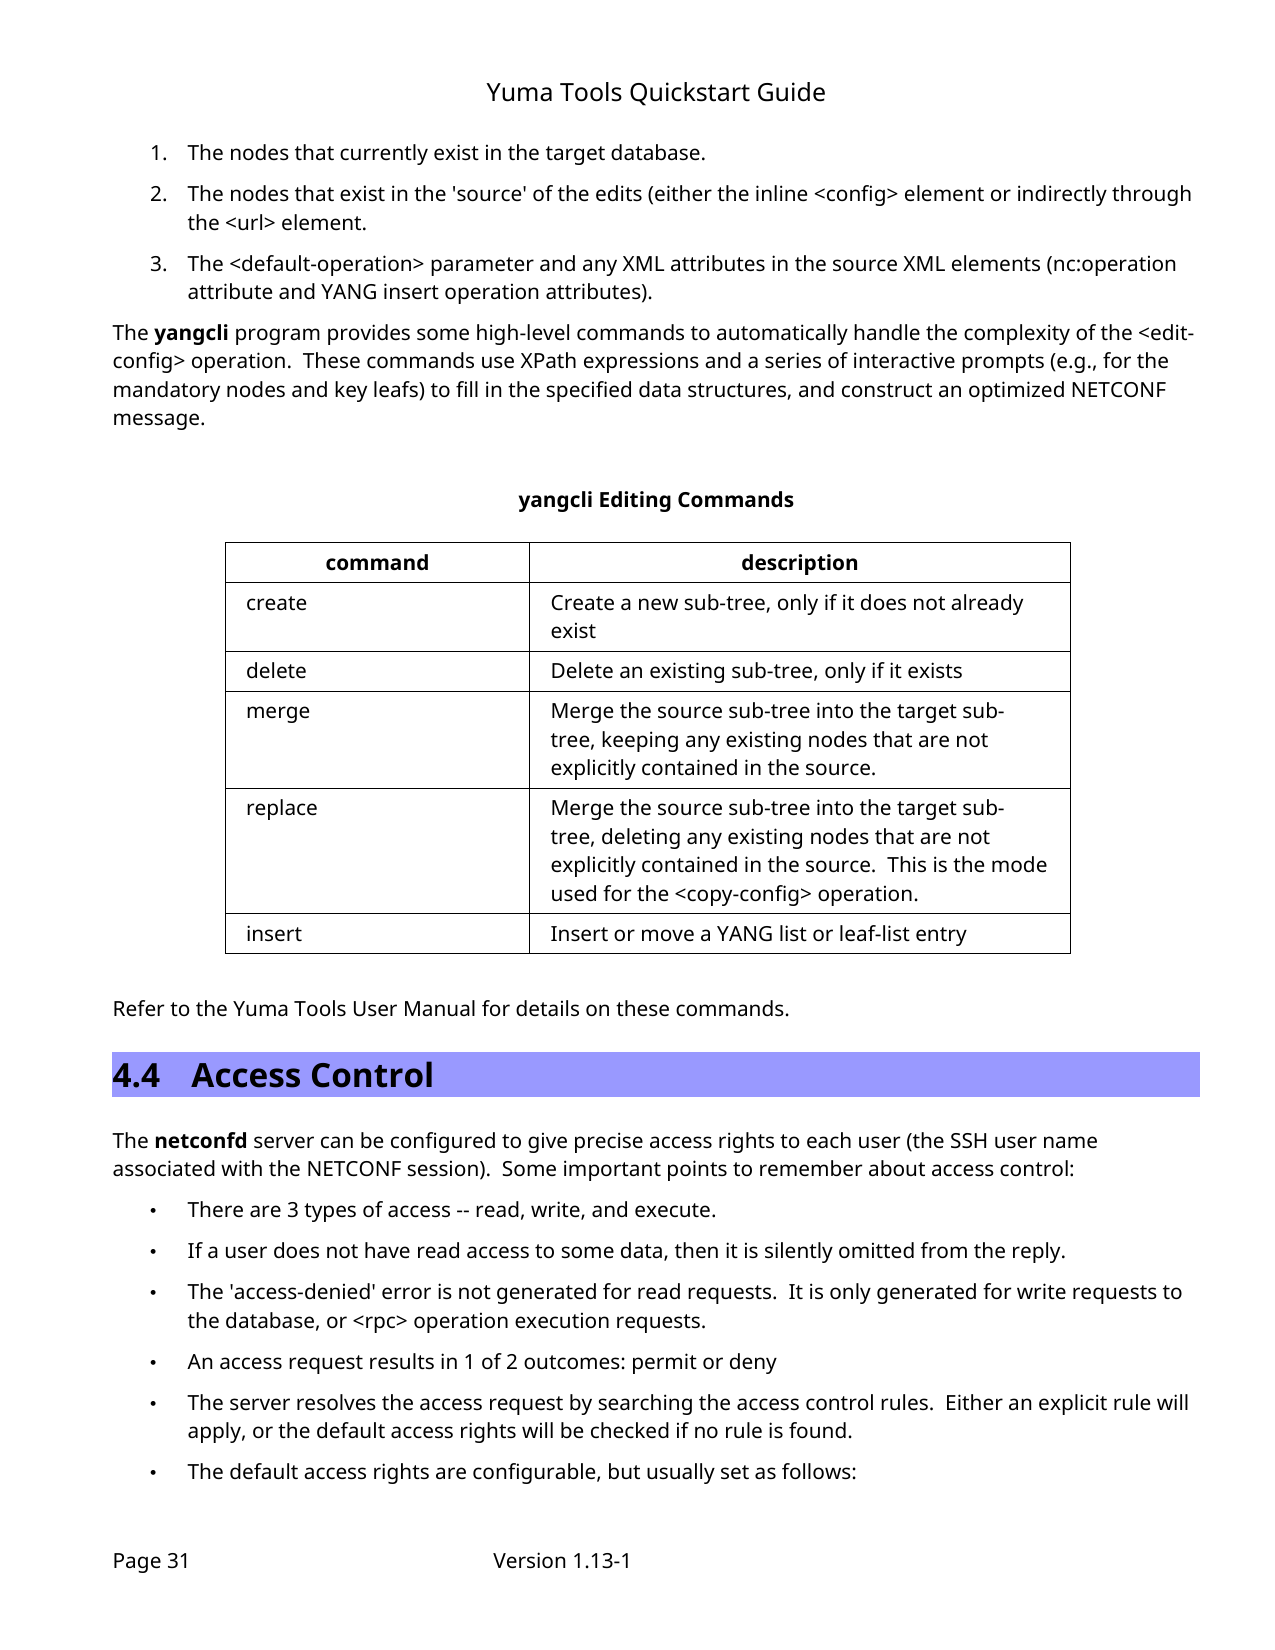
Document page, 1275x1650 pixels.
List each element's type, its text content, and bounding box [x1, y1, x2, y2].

table_cell Create a new sub-tree, only if it does not already exist [530, 583, 1070, 651]
table_cell merge [226, 692, 529, 788]
table_cell replace [226, 789, 529, 913]
table_cell delete [226, 652, 529, 691]
list The <default-operation> parameter and any XML attributes in the source XML elements (nc:operation attribute and YANG insert operation attributes). [150, 249, 1200, 306]
list The 'access-denied' error is not generated for read requests. It is only generated for write requests to the database, or <rpc> operation execution requests. [150, 1277, 1200, 1334]
table_header command [226, 543, 529, 582]
list The nodes that currently exist in the target database. [150, 138, 1200, 167]
list The nodes that exist in the 'source' of the edits (either the inline <config> element or indirectly through the <url> element. [150, 179, 1200, 236]
table_cell Delete an existing sub-tree, only if it exists [530, 652, 1070, 691]
list An access request results in 1 of 2 outcomes: permit or deny [150, 1347, 1200, 1375]
list The default access rights are configurable, but usually set as follows: [150, 1457, 1200, 1486]
text The yangcli program provides some high-level commands to automatically handle the complexity of the <edit-config> operation. These commands use XPath expressions and a series of interactive prompts (e.g., for the mandatory nodes and key leafs) to fill in the specified data structures, and construct an optimized NETCONF message. [112, 318, 1200, 432]
list The server resolves the access request by searching the access control rules. Either an explicit rule will apply, or the default access rights will be checked if no rule is found. [150, 1388, 1200, 1444]
table_header description [530, 543, 1070, 582]
text The netconfd server can be configured to give precise access rights to each user (the SSH user name associated with the NETCONF session). Some important points to remember about access control: [112, 1126, 1200, 1183]
table_cell Merge the source sub-tree into the target sub-tree, keeping any existing nodes that are not explicitly contained in the source. [530, 692, 1070, 788]
table_cell create [226, 583, 529, 651]
text Refer to the Yuma Tools User Manual for details on these commands. [112, 994, 1200, 1022]
table_cell Insert or move a YANG list or leaf-list entry [530, 914, 1070, 953]
list There are 3 types of access -- read, write, and execute. [150, 1196, 1200, 1224]
table_cell insert [226, 914, 529, 953]
subtitle Access Control [112, 1052, 1200, 1097]
list If a user does not have read access to some data, then it is silently omitted from the reply. [150, 1236, 1200, 1265]
subtitle yangcli Editing Commands [127, 485, 1185, 514]
table_cell Merge the source sub-tree into the target sub-tree, deleting any existing nodes that are not explicitly contained in the source. This is the mode used for the <copy-config> operation. [530, 789, 1070, 913]
